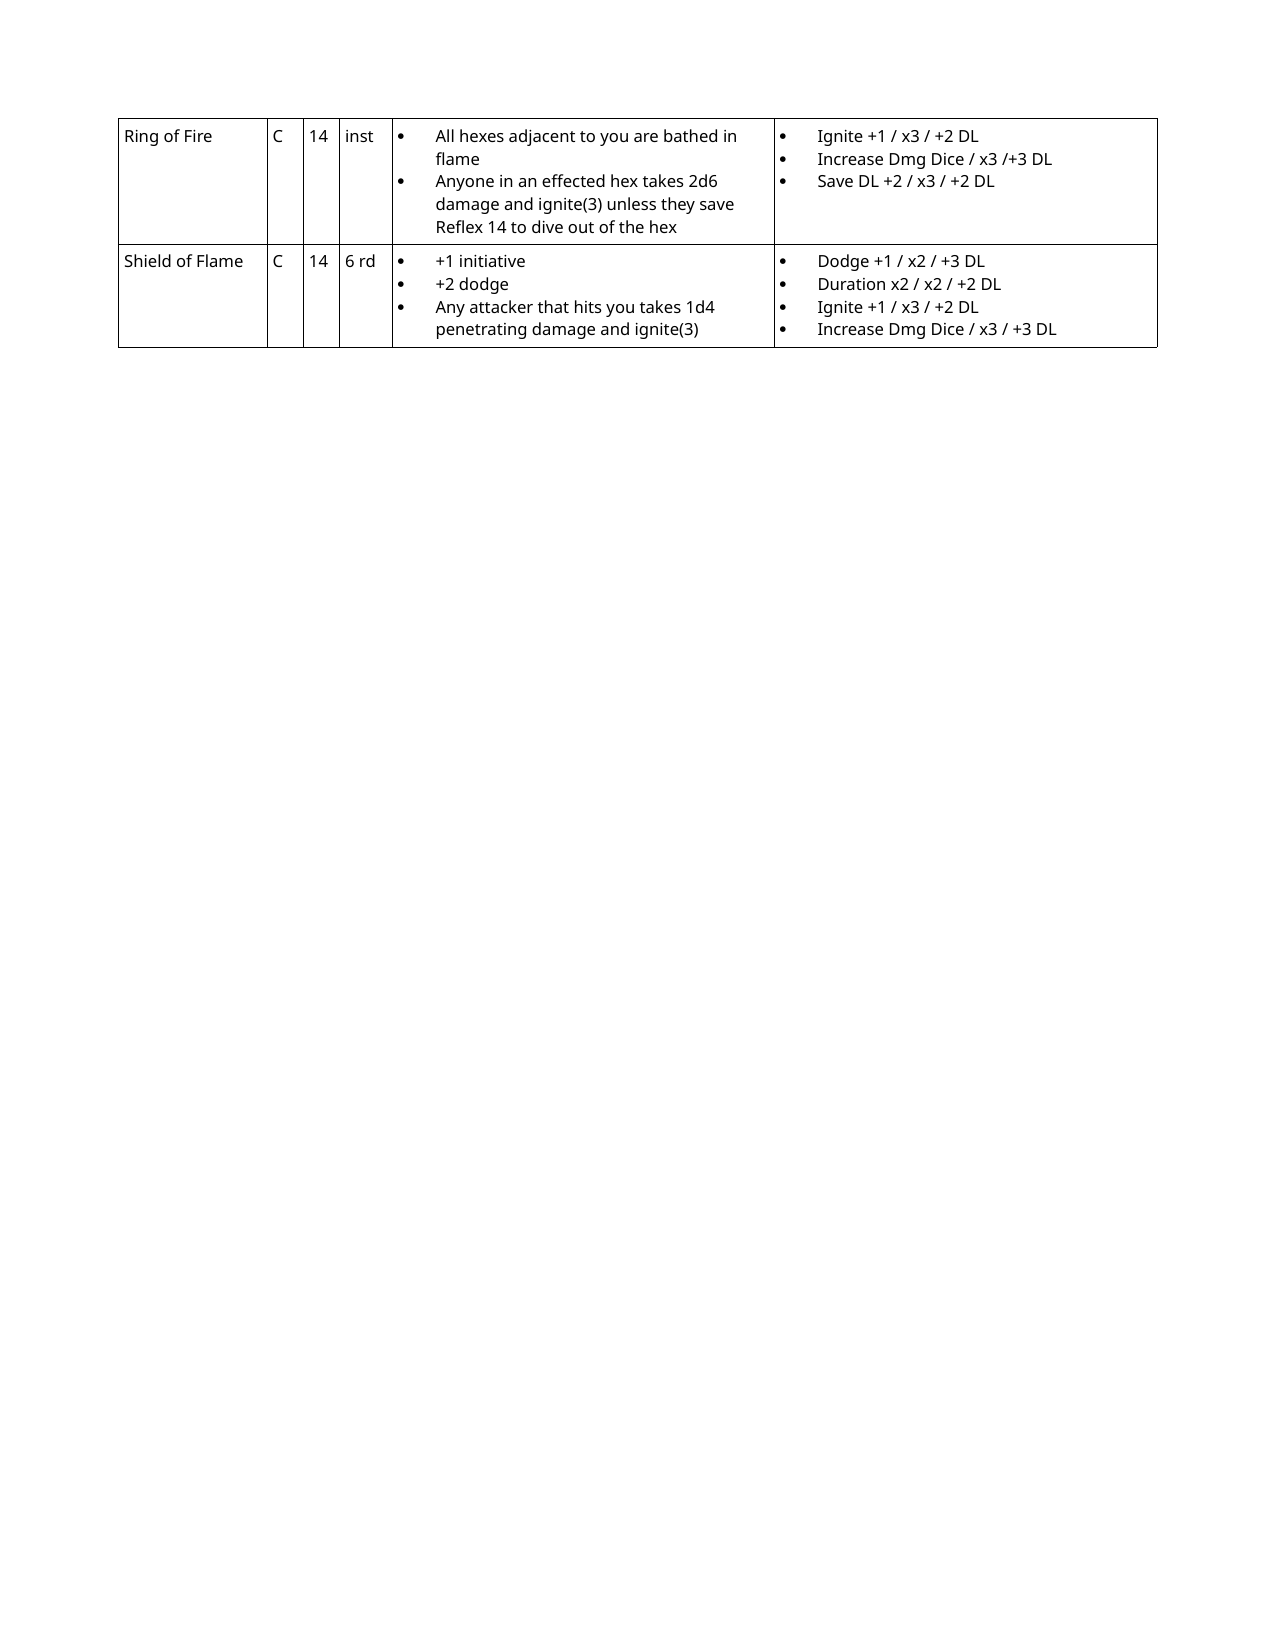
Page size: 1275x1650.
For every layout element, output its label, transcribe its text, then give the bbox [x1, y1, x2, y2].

table_cell 14 [304, 119, 339, 244]
table_cell Ignite +1 / x3 / +2 DL Increase Dmg Dice / x3 /+3 DL Save DL +2 / x3 / +2 DL [775, 119, 1157, 244]
table_cell C [268, 245, 303, 346]
table_cell Dodge +1 / x2 / +3 DL Duration x2 / x2 / +2 DL Ignite +1 / x3 / +2 DL Increase Dmg Dice / x3 / +3 DL [775, 245, 1157, 346]
table_cell inst [340, 119, 392, 244]
table_cell C [268, 119, 303, 244]
table_cell 14 [304, 245, 339, 346]
table_cell Ring of Fire [119, 119, 267, 244]
table_cell 6 rd [340, 245, 392, 346]
table_cell +1 initiative +2 dodge Any attacker that hits you takes 1d4 penetrating damage and ignite(3) [393, 245, 774, 346]
table_cell Shield of Flame [119, 245, 267, 346]
table_cell All hexes adjacent to you are bathed in flame Anyone in an effected hex takes 2d6 damage and ignite(3) unless they save Reflex 14 to dive out of the hex [393, 119, 774, 244]
